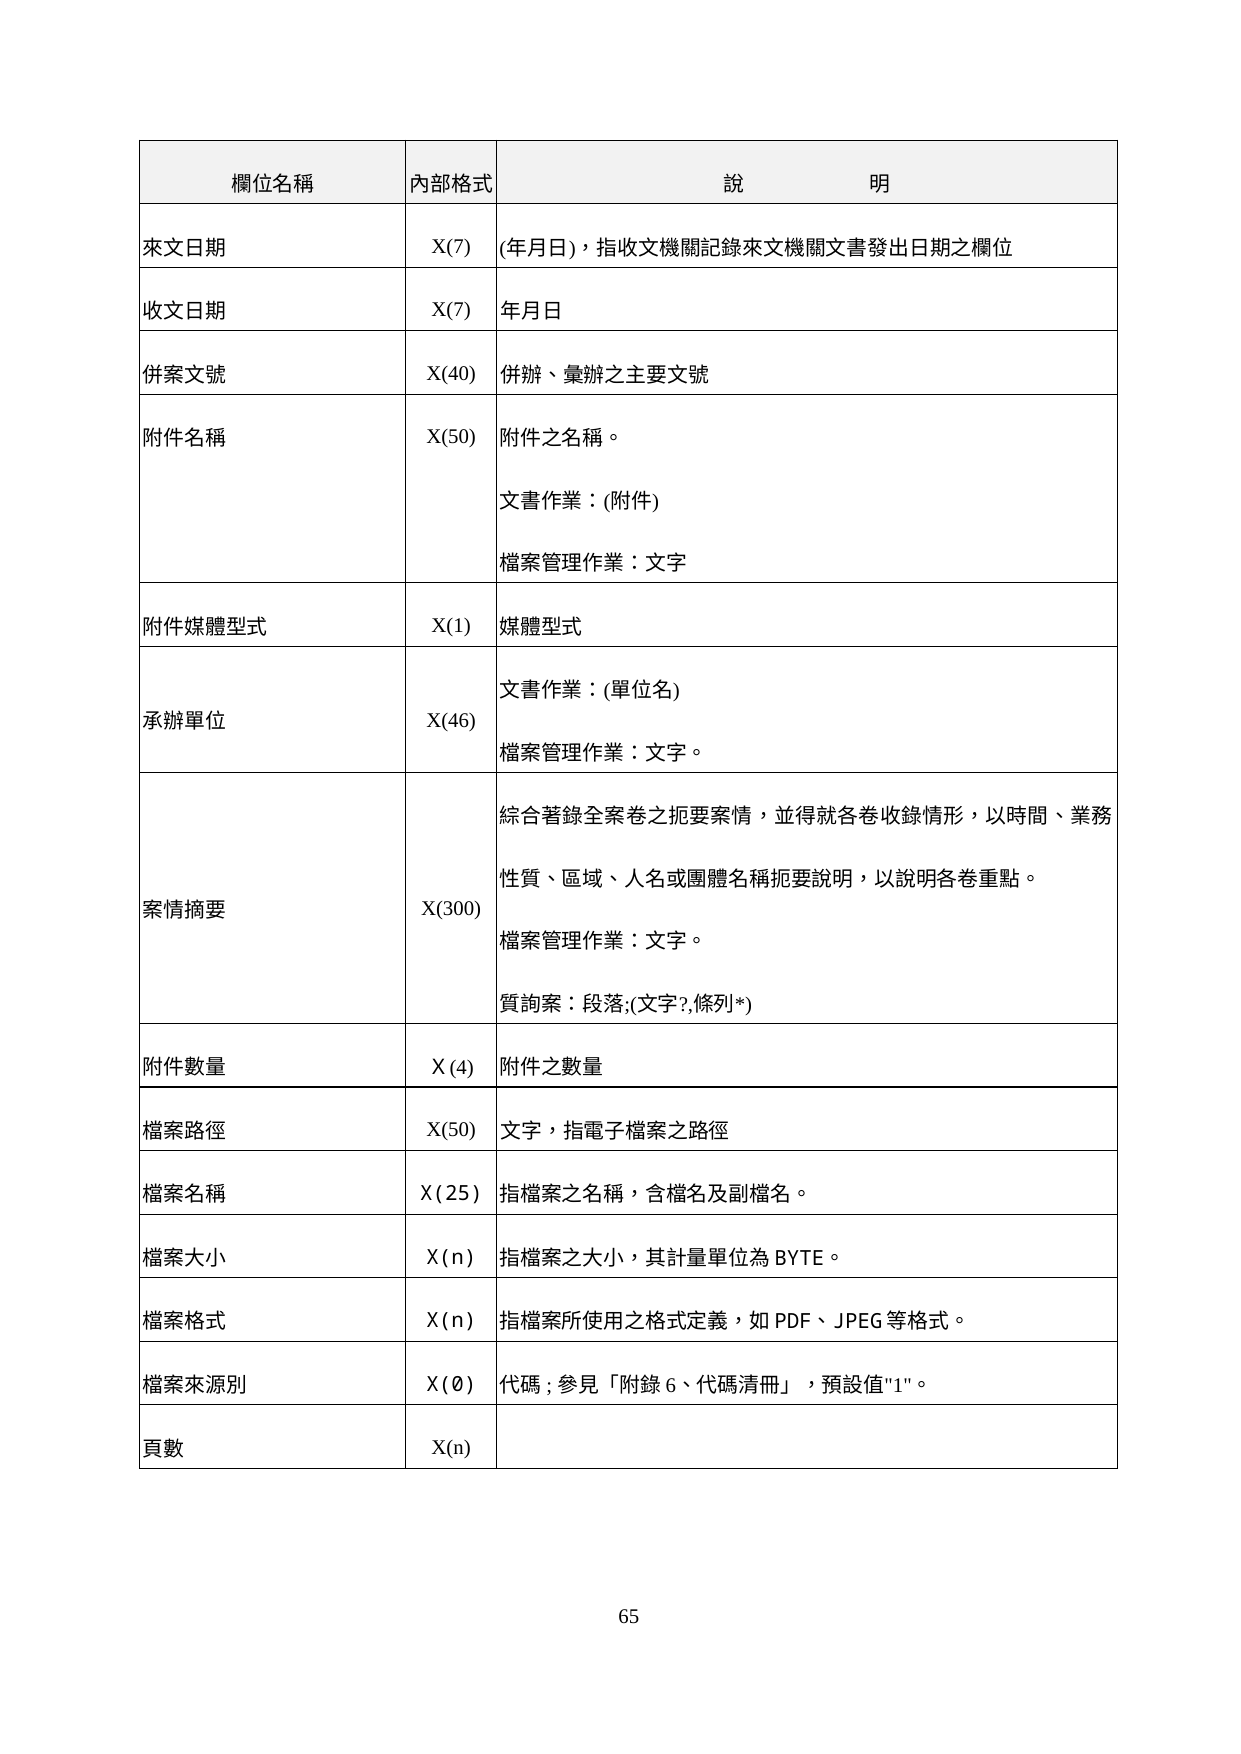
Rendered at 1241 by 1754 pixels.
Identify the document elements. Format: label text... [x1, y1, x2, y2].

table_cell X(0) [406, 1342, 496, 1404]
table_cell X(50) [406, 395, 496, 582]
table_cell 指檔案之名稱，含檔名及副檔名。 [497, 1151, 1117, 1213]
table_cell X(1) [406, 583, 496, 646]
table_header 說 明 [497, 141, 1117, 203]
table_cell 檔案格式 [140, 1278, 405, 1341]
table_cell X(n) [406, 1215, 496, 1277]
table_cell 案情摘要 [140, 773, 405, 1023]
table_header 內部格式 [406, 141, 496, 203]
table_cell 附件之數量 [497, 1024, 1117, 1086]
table_cell X(n) [406, 1405, 496, 1468]
table_cell X(7) [406, 204, 496, 267]
table_cell 併辦、彙辦之主要文號 [497, 331, 1117, 394]
table_cell 併案文號 [140, 331, 405, 394]
table_cell 檔案來源別 [140, 1342, 405, 1404]
table_cell (年月日)，指收文機關記錄來文機關文書發出日期之欄位 [497, 204, 1117, 267]
table_cell X(7) [406, 268, 496, 330]
table_cell X(n) [406, 1278, 496, 1341]
table_cell 文書作業：(單位名) 檔案管理作業：文字。 [497, 647, 1117, 772]
table_cell 附件名稱 [140, 395, 405, 582]
table_cell 檔案路徑 [140, 1088, 405, 1150]
table_cell 綜合著錄全案卷之扼要案情，並得就各卷收錄情形，以時間、業務性質、區域、人名或團體名稱扼要說明，以說明各卷重點。 檔案管理作業：文字。 質詢案：段落;(文字?,條列*) [497, 773, 1117, 1023]
table_cell 代碼 ; 參見「附錄6、代碼清冊」，預設值"1"。 [497, 1342, 1117, 1404]
table_cell 文字，指電子檔案之路徑 [497, 1088, 1117, 1150]
table_cell 承辦單位 [140, 647, 405, 772]
table_header 欄位名稱 [140, 141, 405, 203]
table_cell Ｘ(4) [406, 1024, 496, 1086]
table_cell X(50) [406, 1088, 496, 1150]
table_cell X(300) [406, 773, 496, 1023]
table_cell 指檔案所使用之格式定義，如PDF、JPEG等格式。 [497, 1278, 1117, 1341]
table_cell X(46) [406, 647, 496, 772]
table_cell 附件數量 [140, 1024, 405, 1086]
table_cell 來文日期 [140, 204, 405, 267]
table_cell 年月日 [497, 268, 1117, 330]
table_cell 檔案名稱 [140, 1151, 405, 1213]
table_cell 檔案大小 [140, 1215, 405, 1277]
table_cell 附件媒體型式 [140, 583, 405, 646]
table_cell X(25) [406, 1151, 496, 1213]
table_cell X(40) [406, 331, 496, 394]
table_cell 附件之名稱。 文書作業：(附件) 檔案管理作業：文字 [497, 395, 1117, 582]
table_cell 指檔案之大小，其計量單位為BYTE。 [497, 1215, 1117, 1277]
table_cell 頁數 [140, 1405, 405, 1468]
table_cell 媒體型式 [497, 583, 1117, 646]
table_cell [497, 1405, 1117, 1468]
table_cell 收文日期 [140, 268, 405, 330]
